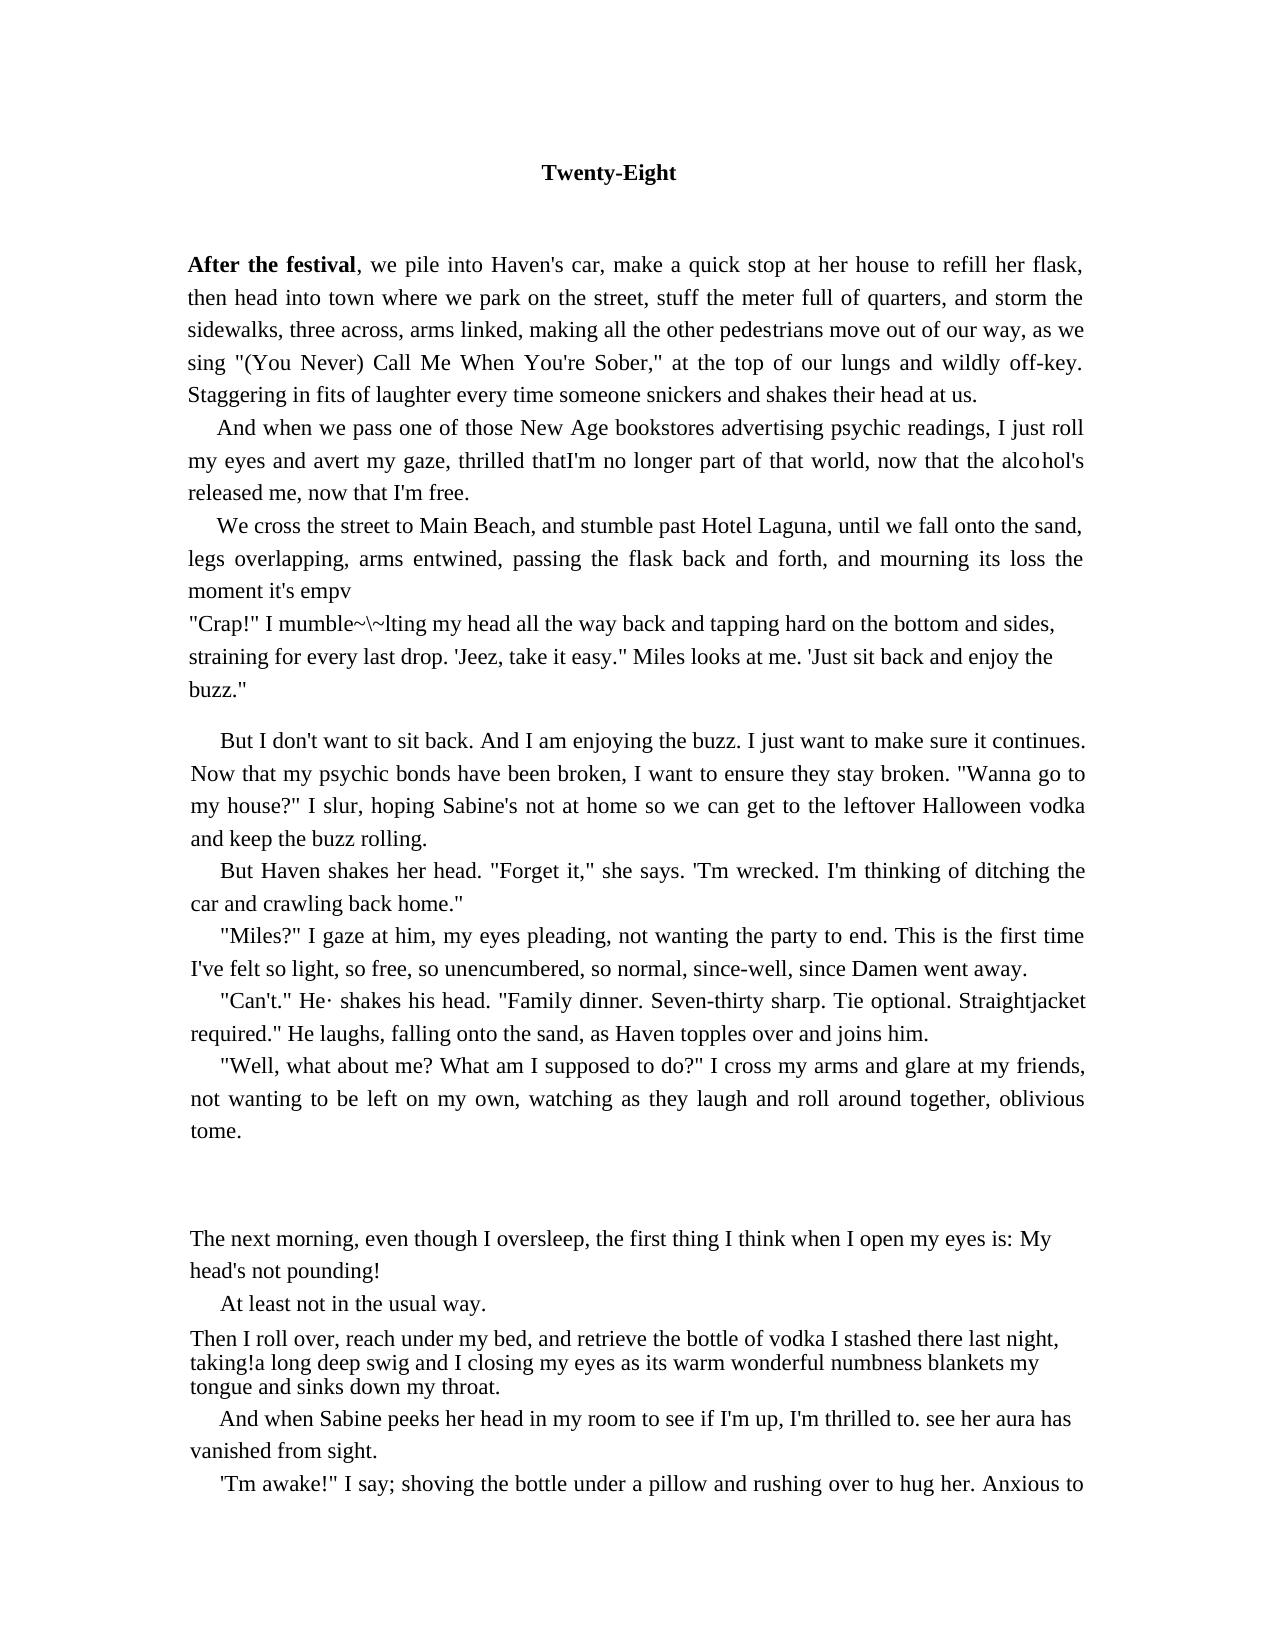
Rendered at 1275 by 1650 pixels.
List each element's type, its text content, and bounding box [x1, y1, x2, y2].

text We cross the street to Main Beach, and stumble past Hotel Laguna, until we fall onto the sand, legs overlapping, arms en­twined, passing the flask back and forth, and mourning its loss the moment it's empv [188, 508, 1084, 605]
text "Miles?" I gaze at him, my eyes pleading, not wanting the party to end. This is the first time I've felt so light, so free, so un­encumbered, so normal, since-well, since Damen went away. [190, 918, 1087, 983]
text But I don't want to sit back. And I am enjoying the buzz. I just want to make sure it continues. Now that my psychic bonds have been broken, I want to ensure they stay broken. "Wanna go to my house?" I slur, hoping Sabine's not at home so we can get to the leftover Halloween vodka and keep the buzz rolling. [190, 723, 1087, 853]
text Twenty-Eight [541, 150, 1087, 188]
text Then I roll over, reach under my bed, and retrieve the bottle of vodka I stashed there last night, taking!a long deep swig and I closing my eyes as its warm wonderful numbness blankets my tongue and sinks down my throat. [190, 1327, 1081, 1399]
text After the festival, we pile into Haven's car, make a quick stop at her house to refill her flask, then head into town where we park on the street, stuff the meter full of quarters, and storm the sidewalks, three across, arms linked, making all the other pedes­trians move out of our way, as we sing "(You Never) Call Me When You're Sober," at the top of our lungs and wildly off-key. Staggering in fits of laughter every time someone snickers and shakes their head at us. [187, 247, 1084, 409]
text 'Tm awake!" I say; shoving the bottle under a pillow and rushing over to hug her. Anxious to [190, 1465, 1086, 1498]
text "Well, what about me? What am I supposed to do?" I cross my arms and glare at my friends, not wanting to be left on my own, watching as they laugh and roll around together, oblivious tome. [190, 1048, 1087, 1146]
text And when we pass one of those New Age bookstores adver­tising psychic readings, I just roll my eyes and avert my gaze, thrilled thatI'm no longer part of that world, now that the alco­hol's released me, now that I'm free. [188, 410, 1084, 507]
text "Can't." He· shakes his head. "Family dinner. Seven-thirty sharp. Tie optional. Straightjacket required." He laughs, falling onto the sand, as Haven topples over and joins him. [190, 983, 1087, 1048]
text But Haven shakes her head. "Forget it," she says. 'Tm wrecked. I'm thinking of ditching the car and crawling back home." [190, 853, 1087, 918]
text The next morning, even though I oversleep, the first thing I think when I open my eyes is: My head's not pounding! [189, 1221, 1086, 1286]
text "Crap!" I mumble~\~lting my head all the way back and tap­ping hard on the bottom and sides, straining for every last drop. 'Jeez, take it easy." Miles looks at me. 'Just sit back and enjoy the buzz." [188, 605, 1084, 704]
text And when Sabine peeks her head in my room to see if I'm up, I'm thrilled to. see her aura has vanished from sight. [190, 1400, 1085, 1465]
text At least not in the usual way. [220, 1286, 1087, 1317]
